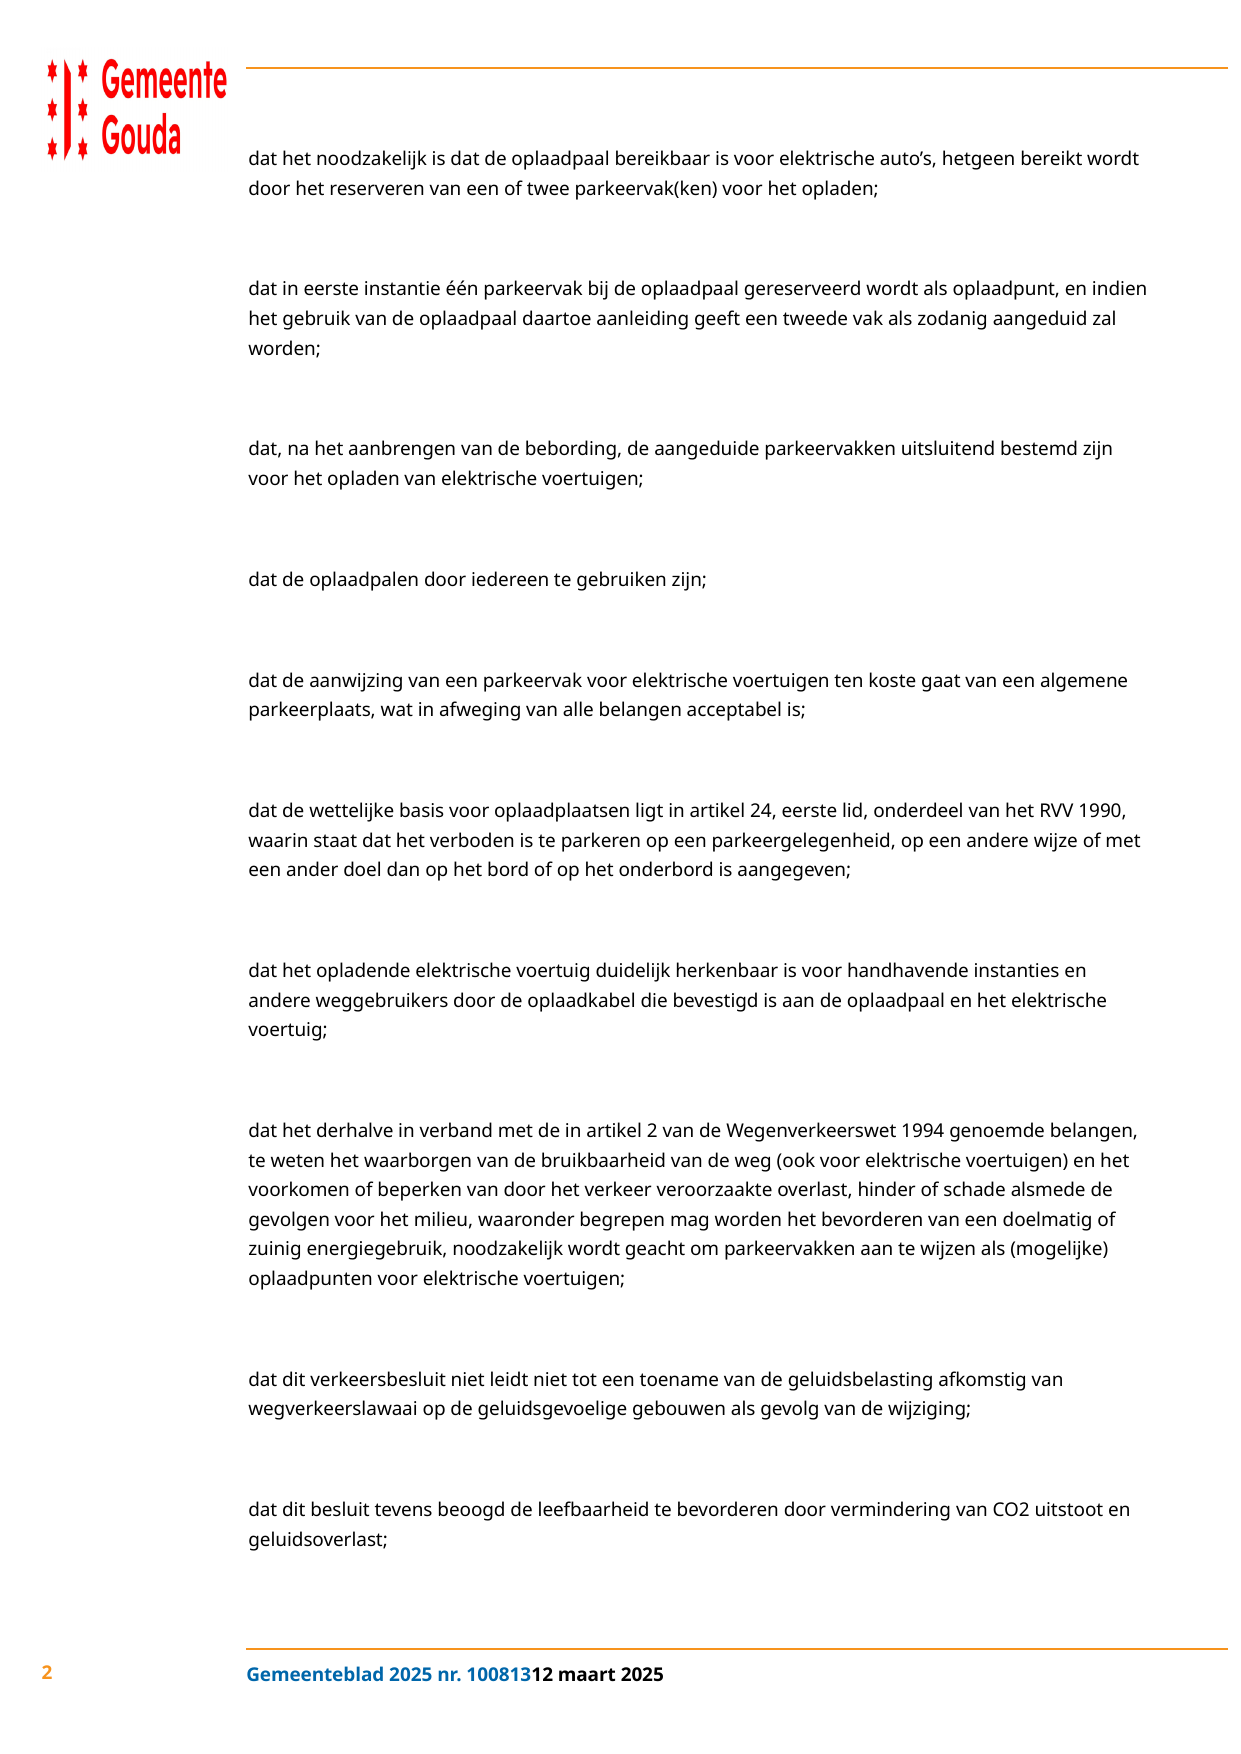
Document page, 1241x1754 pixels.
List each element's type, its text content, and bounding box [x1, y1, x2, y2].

text dat het opladende elektrische voertuig duidelijk herkenbaar is voor handhavende instanties en andere weggebruikers door de oplaadkabel die bevestigd is aan de oplaadpaal en het elektrische voertuig; [248, 957, 1152, 1042]
text dat in eerste instantie één parkeervak bij de oplaadpaal gereserveerd wordt als oplaadpunt, en indien het gebruik van de oplaadpaal daartoe aanleiding geeft een tweede vak als zodanig aangeduid zal worden; [248, 276, 1152, 361]
text dat dit verkeersbesluit niet leidt niet tot een toename van de geluidsbelasting afkomstig van wegverkeerslawaai op de geluidsgevoelige gebouwen als gevolg van de wijziging; [248, 1366, 1152, 1421]
text dat het derhalve in verband met de in artikel 2 van de Wegenverkeerswet 1994 genoemde belangen, te weten het waarborgen van de bruikbaarheid van de weg (ook voor elektrische voertuigen) en het voorkomen of beperken van door het verkeer veroorzaakte overlast, hinder of schade alsmede de gevolgen voor het milieu, waaronder begrepen mag worden het bevorderen van een doelmatig of zuinig energiegebruik, noodzakelijk wordt geacht om parkeervakken aan te wijzen als (mogelijke) oplaadpunten voor elektrische voertuigen; [248, 1117, 1152, 1291]
text dat de aanwijzing van een parkeervak voor elektrische voertuigen ten koste gaat van een algemene parkeerplaats, wat in afweging van alle belangen acceptabel is; [248, 667, 1152, 722]
text dat dit besluit tevens beoogd de leefbaarheid te bevorderen door vermindering van CO2 uitstoot en geluidsoverlast; [248, 1496, 1152, 1552]
text dat, na het aanbrengen van de bebording, de aangeduide parkeervakken uitsluitend bestemd zijn voor het opladen van elektrische voertuigen; [248, 436, 1152, 491]
text dat de wettelijke basis voor oplaadplaatsen ligt in artikel 24, eerste lid, onderdeel van het RVV 1990, waarin staat dat het verboden is te parkeren op een parkeergelegenheid, op een andere wijze of met een ander doel dan op het bord of op het onderbord is aangegeven; [248, 797, 1152, 882]
picture [41, 47, 231, 172]
text dat het noodzakelijk is dat de oplaadpaal bereikbaar is voor elektrische auto’s, hetgeen bereikt wordt door het reserveren van een of twee parkeervak(ken) voor het opladen; [248, 145, 1152, 201]
text dat de oplaadpalen door iedereen te gebruiken zijn; [248, 566, 1152, 592]
